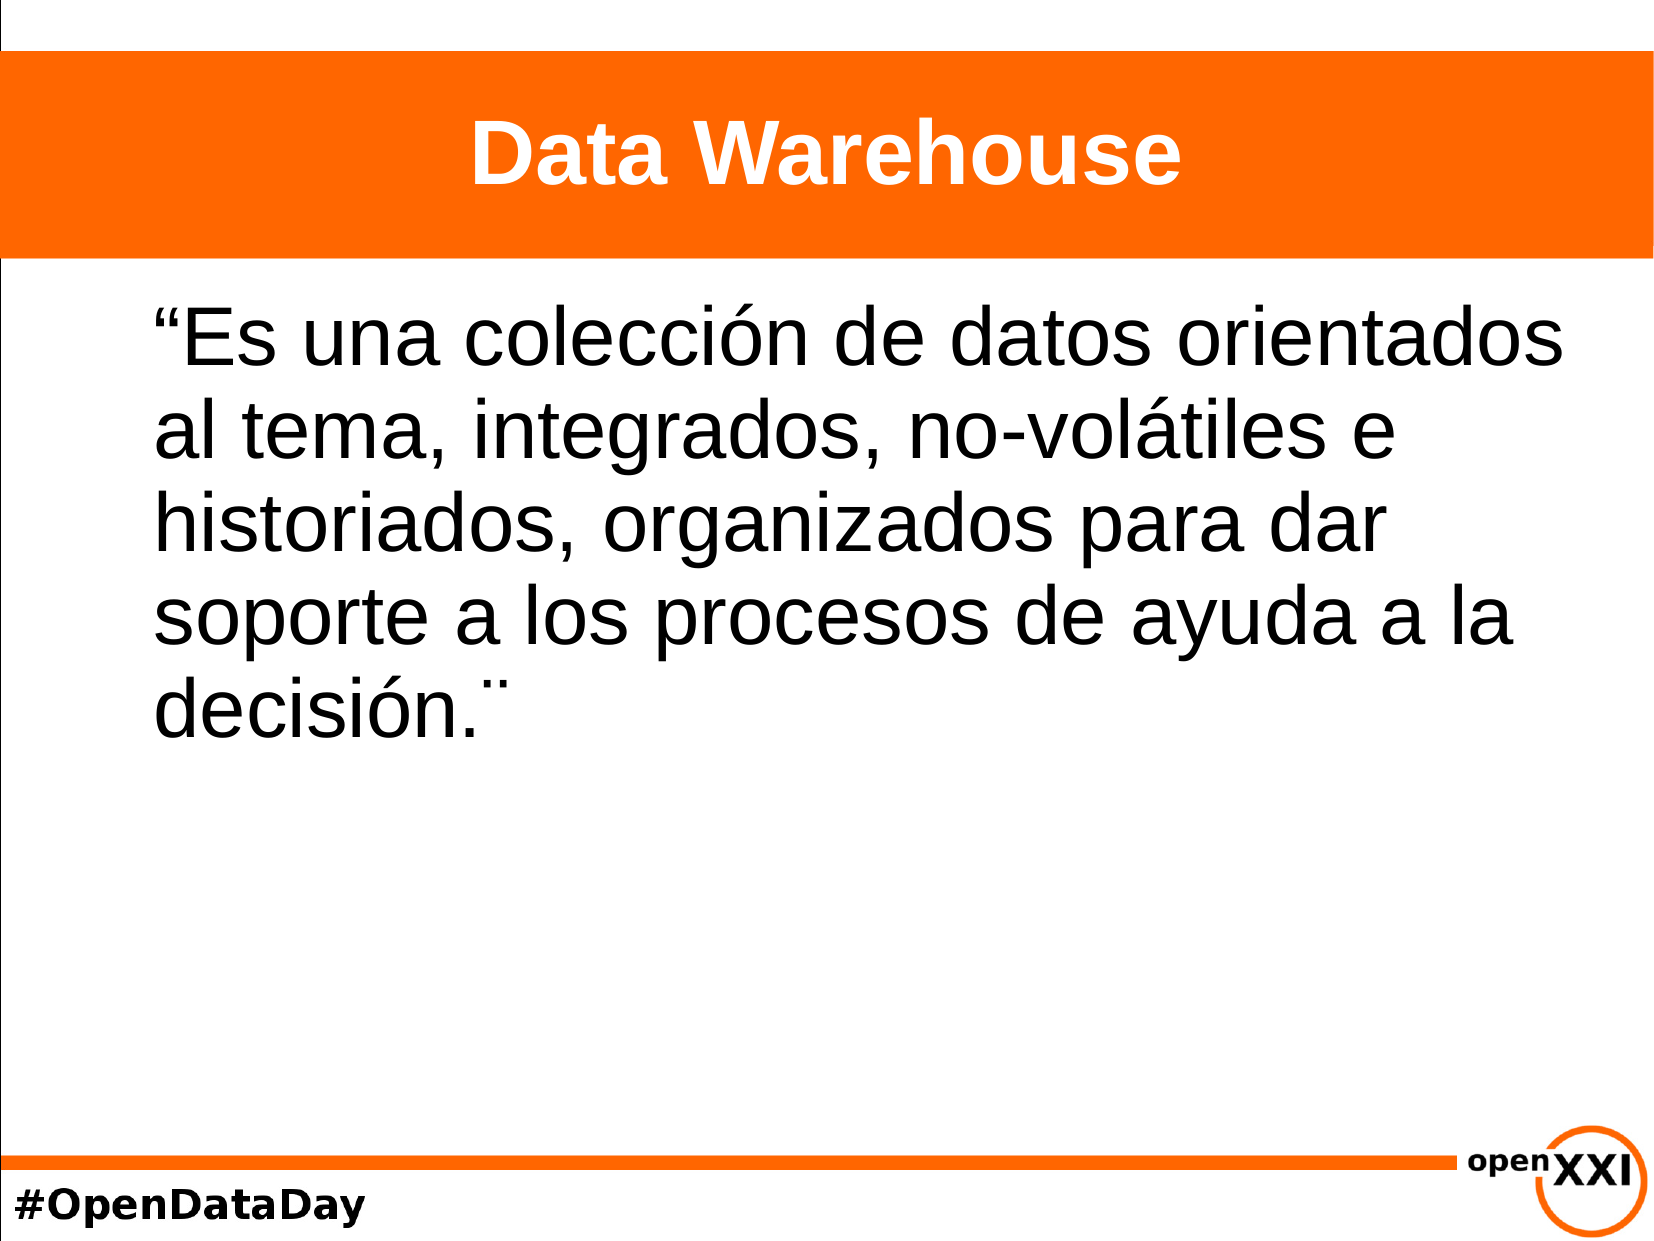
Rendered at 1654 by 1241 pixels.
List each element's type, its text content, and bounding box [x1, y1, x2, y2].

picture [0, 0, 1654, 1241]
title Data Warehouse [82, 49, 1571, 257]
list “Es una colección de datos orientados al tema, integrados, no-volátiles e historiados, organizados para dar soporte a los procesos de ayuda a la decisión.¨ [82, 290, 1571, 1010]
